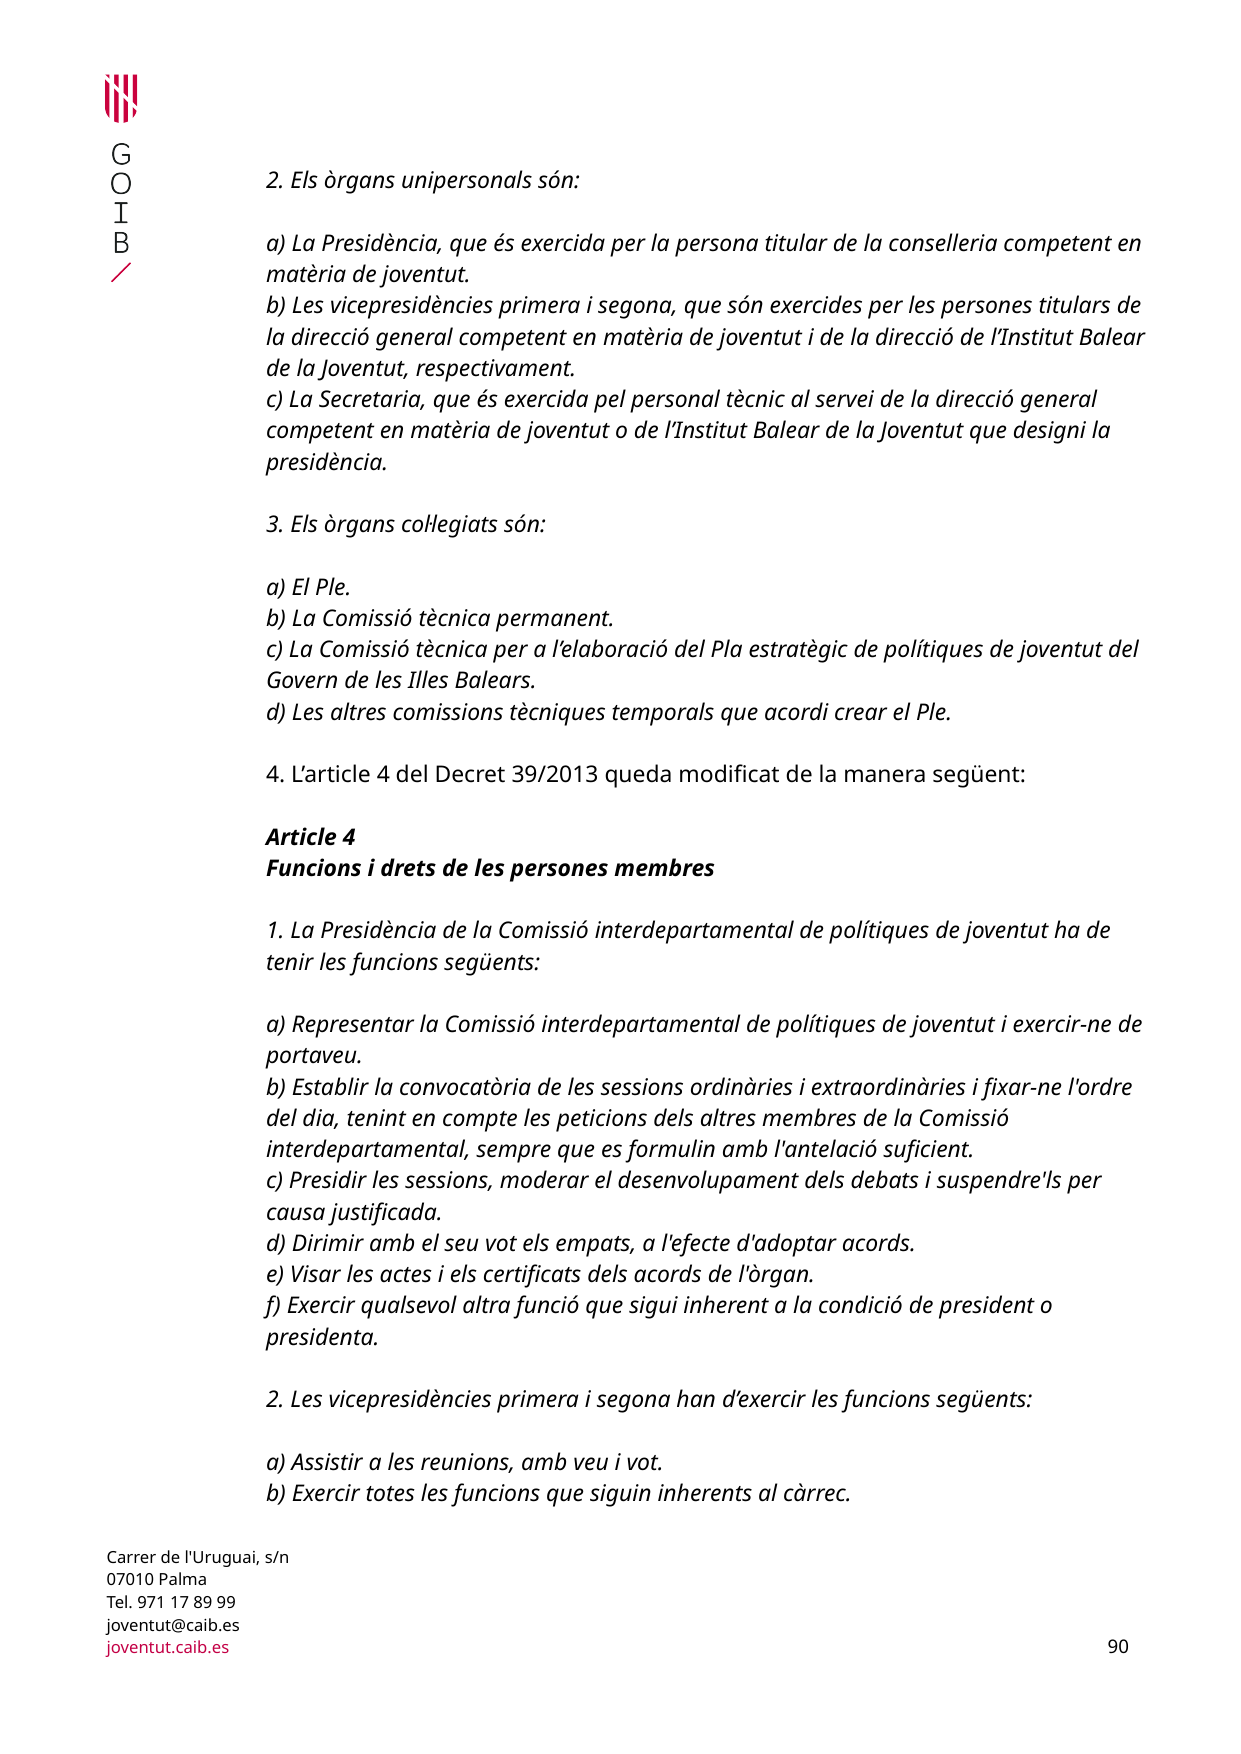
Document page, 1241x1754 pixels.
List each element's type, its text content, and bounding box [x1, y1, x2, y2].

text 1. La Presidència de la Comissió interdepartamental de polítiques de joventut ha de tenir les funcions següents: [266, 914, 1152, 977]
text b) Establir la convocatòria de les sessions ordinàries i extraordinàries i fixar-ne l'ordre del dia, tenint en compte les peticions dels altres membres de la Comissió interdepartamental, sempre que es formulin amb l'antelació suficient. [266, 1070, 1152, 1164]
text a) La Presidència, que és exercida per la persona titular de la conselleria competent en matèria de joventut. [266, 227, 1152, 289]
text a) Assistir a les reunions, amb veu i vot. [266, 1445, 1152, 1477]
text b) Les vicepresidències primera i segona, que són exercides per les persones titulars de la direcció general competent en matèria de joventut i de la direcció de l’Institut Balear de la Joventut, respectivament. [266, 289, 1152, 383]
text 3. Els òrgans col·legiats són: [266, 508, 1152, 539]
text e) Visar les actes i els certificats dels acords de l'òrgan. [266, 1258, 1152, 1289]
picture [76, 51, 166, 313]
text Funcions i drets de les persones membres [266, 852, 1152, 883]
text Article 4 [266, 820, 1152, 852]
text c) La Comissió tècnica per a l’elaboració del Pla estratègic de polítiques de joventut del Govern de les Illes Balears. [266, 633, 1152, 695]
text c) La Secretaria, que és exercida pel personal tècnic al servei de la direcció general competent en matèria de joventut o de l’Institut Balear de la Joventut que designi la presidència. [266, 383, 1152, 477]
text a) Representar la Comissió interdepartamental de polítiques de joventut i exercir-ne de portaveu. [266, 1008, 1152, 1070]
text 2. Les vicepresidències primera i segona han d’exercir les funcions següents: [266, 1383, 1152, 1414]
text 2. Els òrgans unipersonals són: [266, 164, 1152, 195]
text c) Presidir les sessions, moderar el desenvolupament dels debats i suspendre'ls per causa justificada. [266, 1164, 1152, 1227]
text 4. L’article 4 del Decret 39/2013 queda modificat de la manera següent: [266, 758, 1152, 789]
text b) La Comissió tècnica permanent. [266, 602, 1152, 633]
text a) El Ple. [266, 570, 1152, 602]
text b) Exercir totes les funcions que siguin inherents al càrrec. [266, 1477, 1152, 1508]
text d) Dirimir amb el seu vot els empats, a l'efecte d'adoptar acords. [266, 1227, 1152, 1258]
text d) Les altres comissions tècniques temporals que acordi crear el Ple. [266, 695, 1152, 727]
text f) Exercir qualsevol altra funció que sigui inherent a la condició de president o presidenta. [266, 1289, 1152, 1352]
